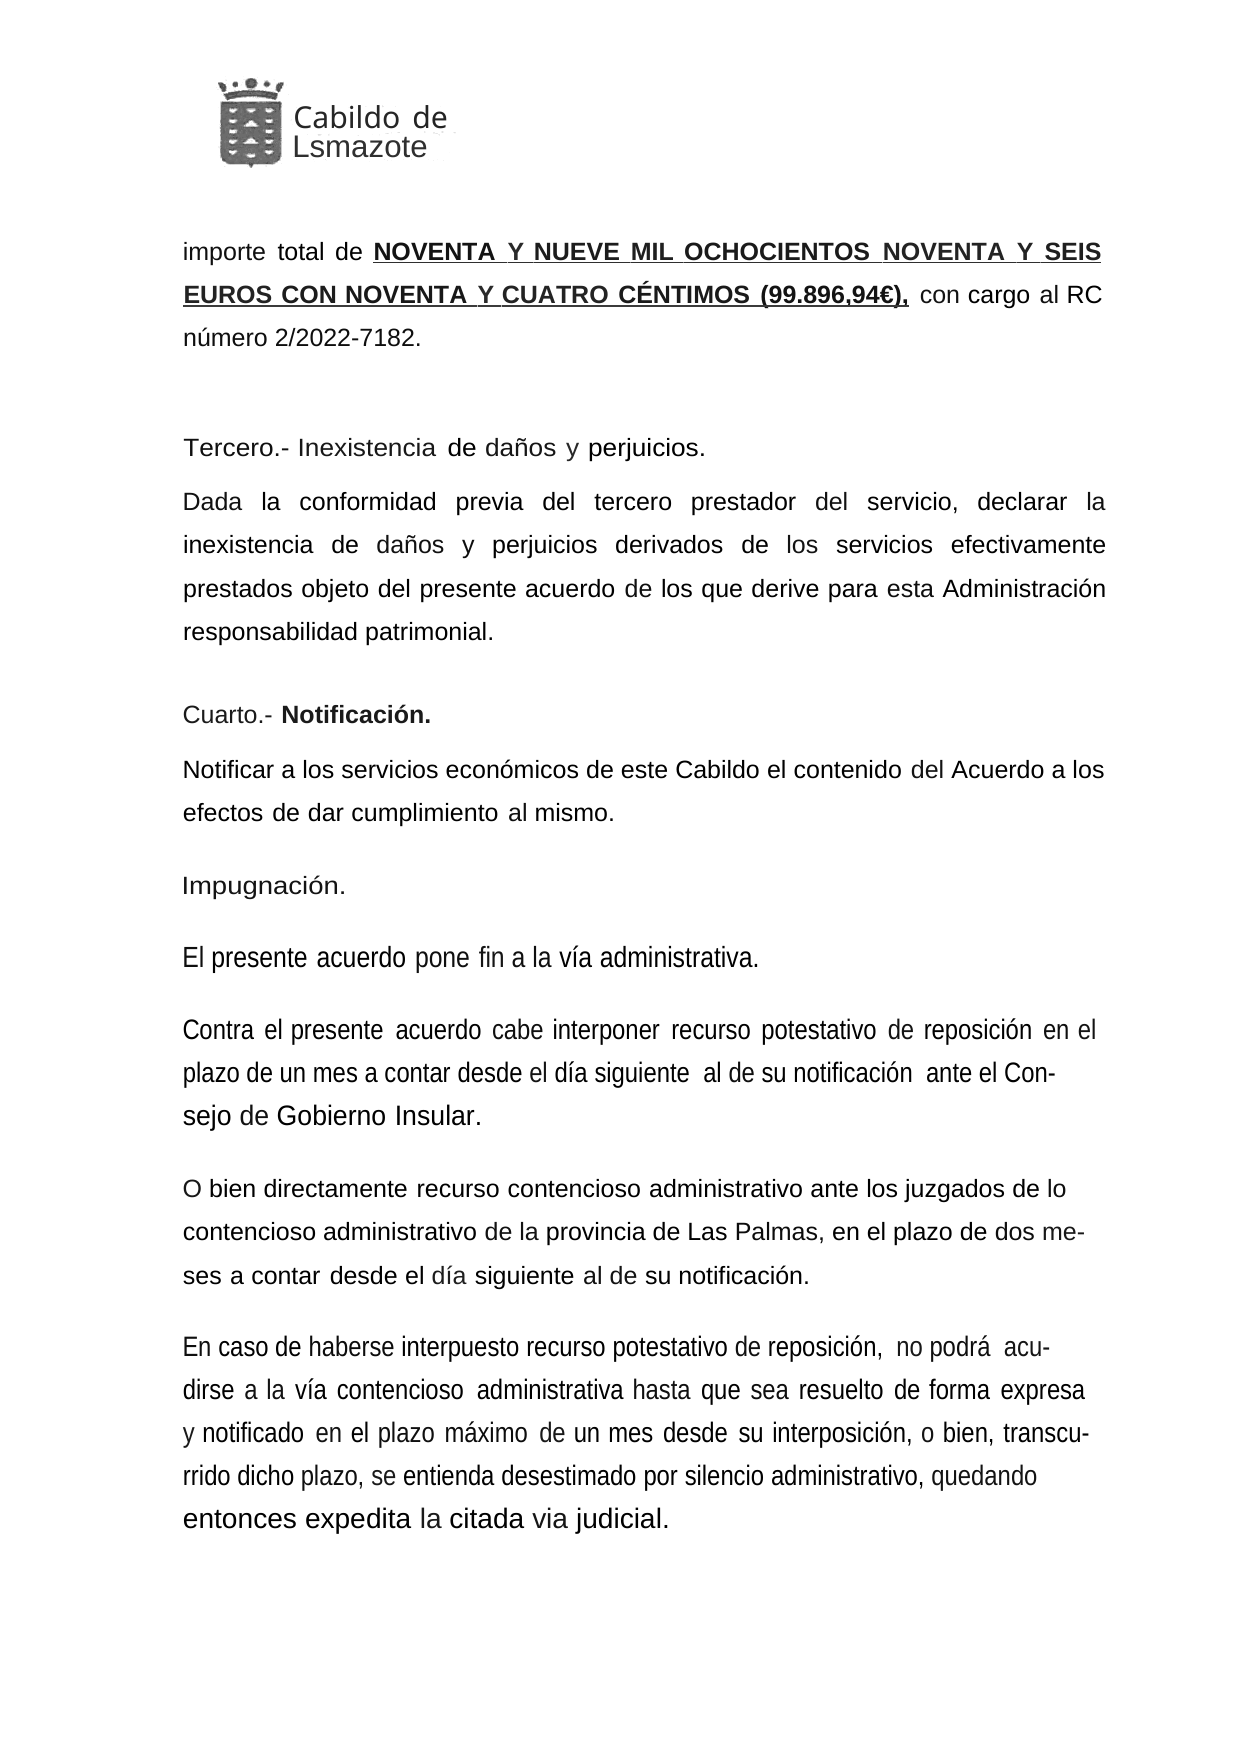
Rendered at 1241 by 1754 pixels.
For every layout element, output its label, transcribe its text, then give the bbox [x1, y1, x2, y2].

text Dada la conformidad previa del tercero prestador del servicio, declarar la inexistencia de daños y perjuicios derivados de los servicios efectivamente prestados objeto del presente acuerdo de los que derive para esta Administración responsabilidad patrimonial. [182, 487, 1106, 646]
text Notificar a los servicios económicos de este Cabildo el contenido del Acuerdo a los efectos de dar cumplimiento al mismo. [182, 755, 1105, 827]
text O bien directamente recurso contencioso administrativo ante los juzgados de lo contencioso administrativo de la provincia de Las Palmas, en el plazo de dos me- ses a contar desde el día siguiente al de su notificación. [182, 1174, 1086, 1289]
text Contra el presente acuerdo cabe interponer recurso potestativo de reposición en el plazo de un mes a contar desde el día siguiente al de su notificación ante el Con- sejo de Gobierno Insular. [182, 1013, 1102, 1131]
text número 2/2022-7182. [183, 324, 1240, 352]
text Cuarto.- Notificación. [182, 700, 1240, 729]
text El presente acuerdo pone fin a la vía administrativa. [182, 940, 1240, 973]
text importe total de NOVENTA Y NUEVE MIL OCHOCIENTOS NOVENTA Y SEIS EUROS CON NOVENTA Y CUATRO CÉNTIMOS (99.896,94€), con cargo al RC [183, 237, 1109, 309]
text Tercero.- Inexistencia de daños y perjuicios. [183, 433, 1240, 462]
text Impugnación. [181, 871, 1240, 900]
picture [216, 76, 456, 168]
text En caso de haberse interpuesto recurso potestativo de reposición, no podrá acu- dirse a la vía contencioso administrativa hasta que sea resuelto de forma expresa y notificado en el plazo máximo de un mes desde su interposición, o bien, transcu- rrido dicho plazo, se entienda desestimado por silencio administrativo, quedando entonces expedita la citada via judicial. [182, 1330, 1098, 1534]
